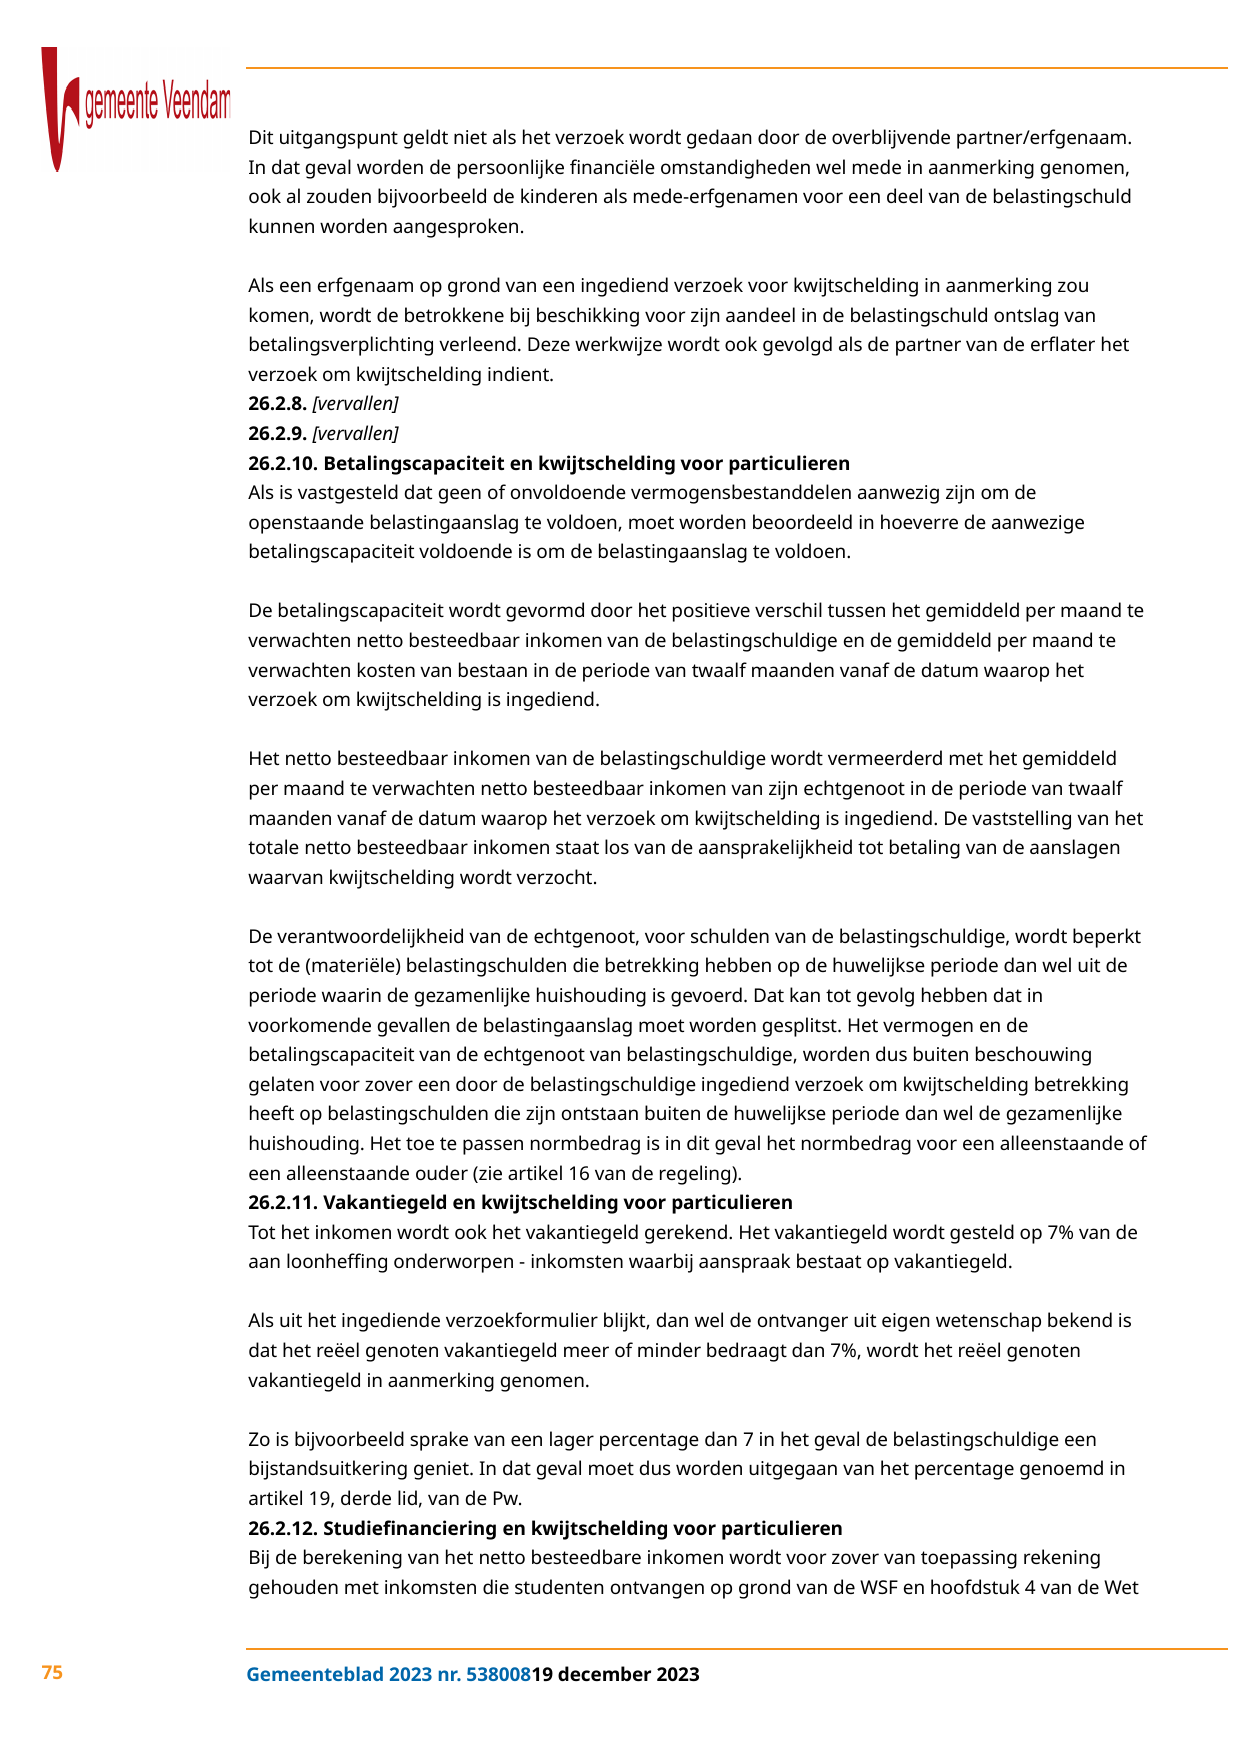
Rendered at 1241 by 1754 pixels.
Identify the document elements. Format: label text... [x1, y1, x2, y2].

text 26.2.11. Vakantiegeld en kwijtschelding voor particulieren [248, 1189, 1152, 1215]
picture [41, 47, 231, 172]
text 26.2.8. [vervallen] [248, 391, 1152, 416]
text Als is vastgesteld dat geen of onvoldoende vermogensbestanddelen aanwezig zijn om de openstaande belastingaanslag te voldoen, moet worden beoordeeld in hoeverre de aanwezige betalingscapaciteit voldoende is om de belastingaanslag te voldoen. [248, 479, 1152, 564]
text Bij de berekening van het netto besteedbare inkomen wordt voor zover van toepassing rekening gehouden met inkomsten die studenten ontvangen op grond van de WSF en hoofdstuk 4 van de Wet [248, 1544, 1152, 1600]
text 26.2.10. Betalingscapaciteit en kwijtschelding voor particulieren [248, 450, 1152, 476]
text 26.2.12. Studiefinanciering en kwijtschelding voor particulieren [248, 1515, 1152, 1541]
text Als uit het ingediende verzoekformulier blijkt, dan wel de ontvanger uit eigen wetenschap bekend is dat het reëel genoten vakantiegeld meer of minder bedraagt dan 7%, wordt het reëel genoten vakantiegeld in aanmerking genomen. [248, 1308, 1152, 1393]
text De verantwoordelijkheid van de echtgenoot, voor schulden van de belastingschuldige, wordt beperkt tot de (materiële) belastingschulden die betrekking hebben op de huwelijkse periode dan wel uit de periode waarin de gezamenlijke huishouding is gevoerd. Dat kan tot gevolg hebben dat in voorkomende gevallen de belastingaanslag moet worden gesplitst. Het vermogen en de betalingscapaciteit van de echtgenoot van belastingschuldige, worden dus buiten beschouwing gelaten voor zover een door de belastingschuldige ingediend verzoek om kwijtschelding betrekking heeft op belastingschulden die zijn ontstaan buiten de huwelijkse periode dan wel de gezamenlijke huishouding. Het toe te passen normbedrag is in dit geval het normbedrag voor een alleenstaande of een alleenstaande ouder (zie artikel 16 van de regeling). [248, 923, 1152, 1186]
text De betalingscapaciteit wordt gevormd door het positieve verschil tussen het gemiddeld per maand te verwachten netto besteedbaar inkomen van de belastingschuldige en de gemiddeld per maand te verwachten kosten van bestaan in de periode van twaalf maanden vanaf de datum waarop het verzoek om kwijtschelding is ingediend. [248, 598, 1152, 712]
text 26.2.9. [vervallen] [248, 420, 1152, 446]
text Zo is bijvoorbeeld sprake van een lager percentage dan 7 in het geval de belastingschuldige een bijstandsuitkering geniet. In dat geval moet dus worden uitgegaan van het percentage genoemd in artikel 19, derde lid, van de Pw. [248, 1426, 1152, 1511]
text Het netto besteedbaar inkomen van de belastingschuldige wordt vermeerderd met het gemiddeld per maand te verwachten netto besteedbaar inkomen van zijn echtgenoot in de periode van twaalf maanden vanaf de datum waarop het verzoek om kwijtschelding is ingediend. De vaststelling van het totale netto besteedbaar inkomen staat los van de aansprakelijkheid tot betaling van de aanslagen waarvan kwijtschelding wordt verzocht. [248, 746, 1152, 890]
text Dit uitgangspunt geldt niet als het verzoek wordt gedaan door de overblijvende partner/erfgenaam. In dat geval worden de persoonlijke financiële omstandigheden wel mede in aanmerking genomen, ook al zouden bijvoorbeeld de kinderen als mede-erfgenamen voor een deel van de belastingschuld kunnen worden aangesproken. [248, 124, 1152, 239]
text Als een erfgenaam op grond van een ingediend verzoek voor kwijtschelding in aanmerking zou komen, wordt de betrokkene bij beschikking voor zijn aandeel in de belastingschuld ontslag van betalingsverplichting verleend. Deze werkwijze wordt ook gevolgd als de partner van de erflater het verzoek om kwijtschelding indient. [248, 272, 1152, 387]
text Tot het inkomen wordt ook het vakantiegeld gerekend. Het vakantiegeld wordt gesteld op 7% van de aan loonheffing onderworpen - inkomsten waarbij aanspraak bestaat op vakantiegeld. [248, 1219, 1152, 1274]
